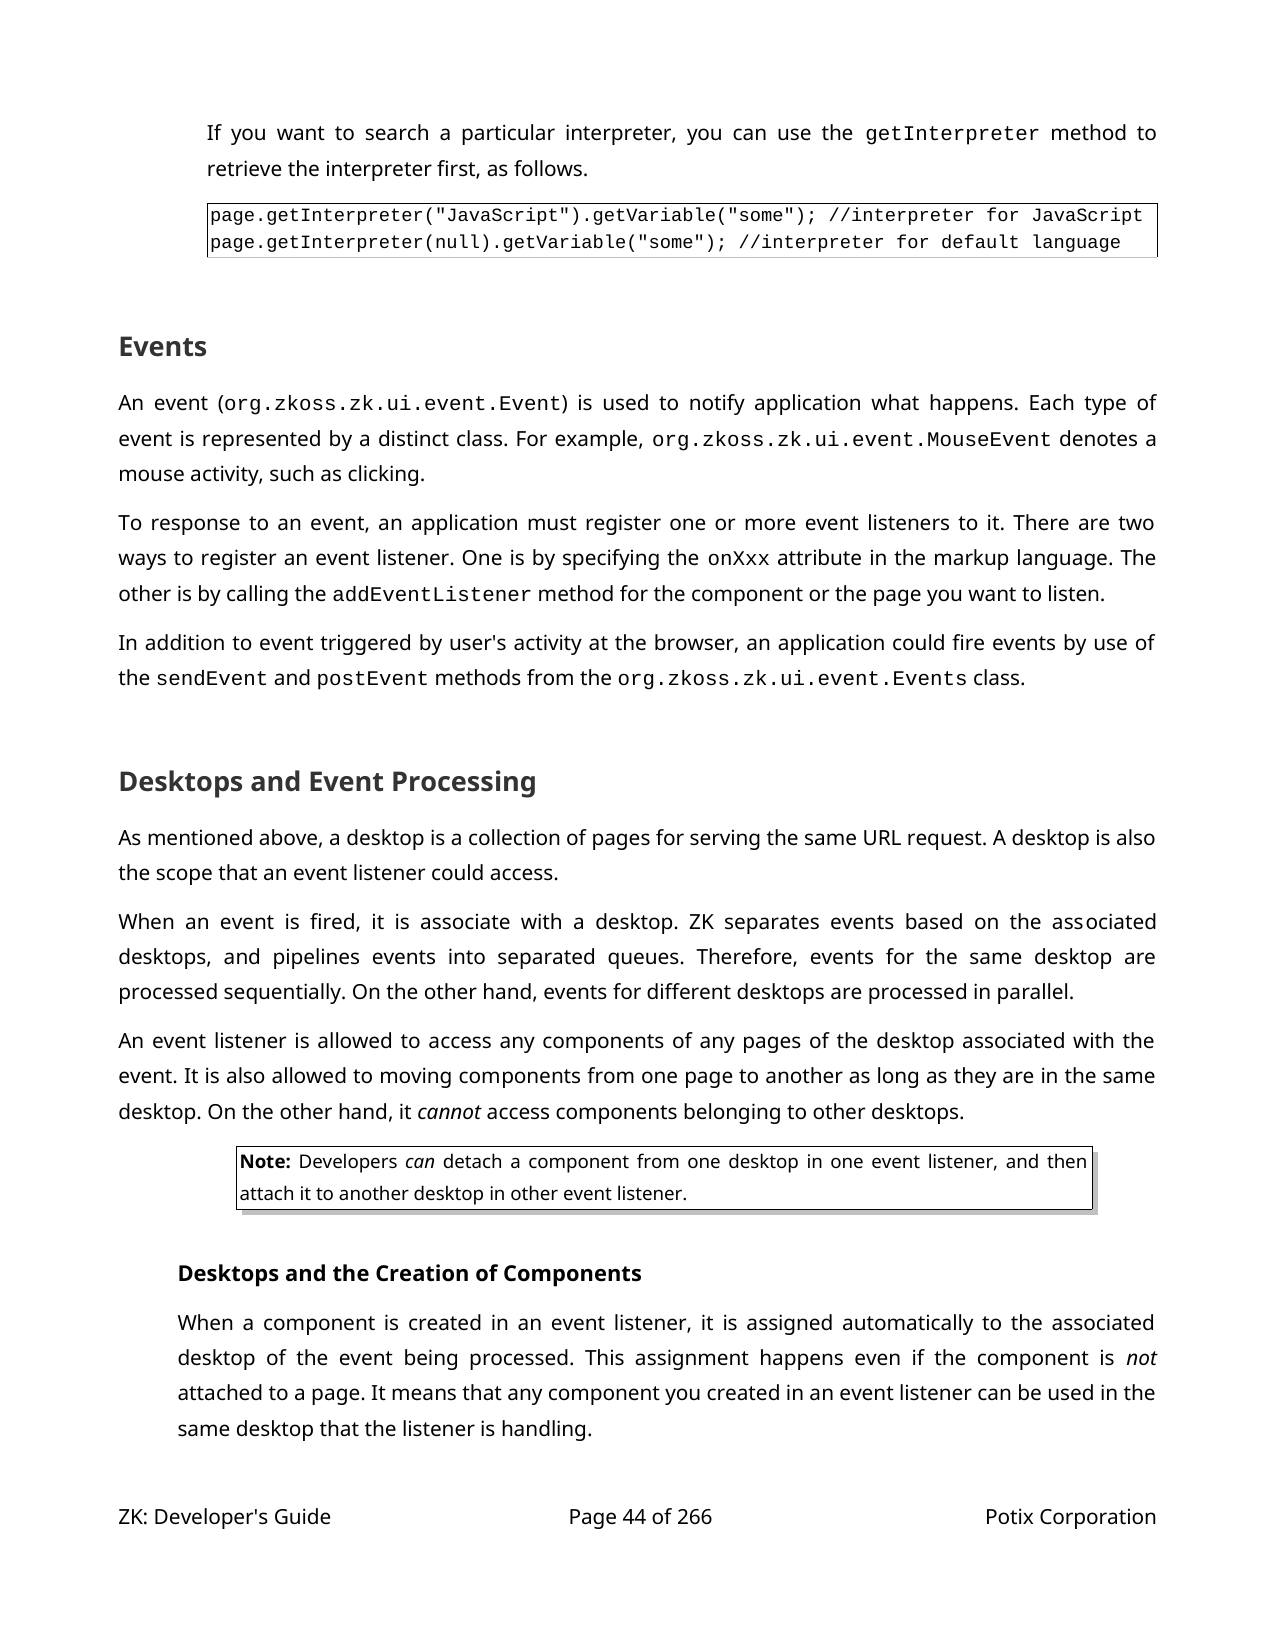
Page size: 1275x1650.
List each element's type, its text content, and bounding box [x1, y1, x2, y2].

text In addition to event triggered by user's activity at the browser, an application could fire events by use of the sendEvent and postEvent methods from the org.zkoss.zk.ui.event.Events class. [118, 628, 1157, 692]
subtitle Events [118, 328, 1157, 364]
text When a component is created in an event listener, it is assigned automatically to the associated desktop of the event being processed. This assignment happens even if the component is not attached to a page. It means that any component you created in an event listener can be used in the same desktop that the listener is handling. [177, 1308, 1157, 1442]
text When an event is fired, it is associate with a desktop. ZK separates events based on the associated desktops, and pipelines events into separated queues. Therefore, events for the same desktop are processed sequentially. On the other hand, events for different desktops are processed in parallel. [118, 907, 1157, 1006]
subtitle Desktops and the Creation of Components [177, 1257, 1157, 1287]
text An event listener is allowed to access any components of any pages of the desktop associated with the event. It is also allowed to moving components from one page to another as long as they are in the same desktop. On the other hand, it cannot access components belonging to other desktops. [118, 1026, 1157, 1125]
text If you want to search a particular interpreter, you can use the getInterpreter method to retrieve the interpreter first, as follows. [207, 118, 1157, 182]
text page.getInterpreter(null).getVariable("some"); //interpreter for default language [208, 230, 1157, 257]
subtitle Desktops and Event Processing [118, 763, 1157, 799]
text An event (org.zkoss.zk.ui.event.Event) is used to notify application what happens. Each type of event is represented by a distinct class. For example, org.zkoss.zk.ui.event.MouseEvent denotes a mouse activity, such as clicking. [118, 388, 1157, 487]
text page.getInterpreter("JavaScript").getVariable("some"); //interpreter for JavaScript [208, 204, 1157, 227]
text Note: Developers can detach a component from one desktop in one event listener, and then attach it to another desktop in other event listener. [237, 1147, 1092, 1209]
text As mentioned above, a desktop is a collection of pages for serving the same URL request. A desktop is also the scope that an event listener could access. [118, 823, 1157, 886]
text To response to an event, an application must register one or more event listeners to it. There are two ways to register an event listener. One is by specifying the onXxx attribute in the markup language. The other is by calling the addEventListener method for the component or the page you want to listen. [118, 508, 1157, 607]
